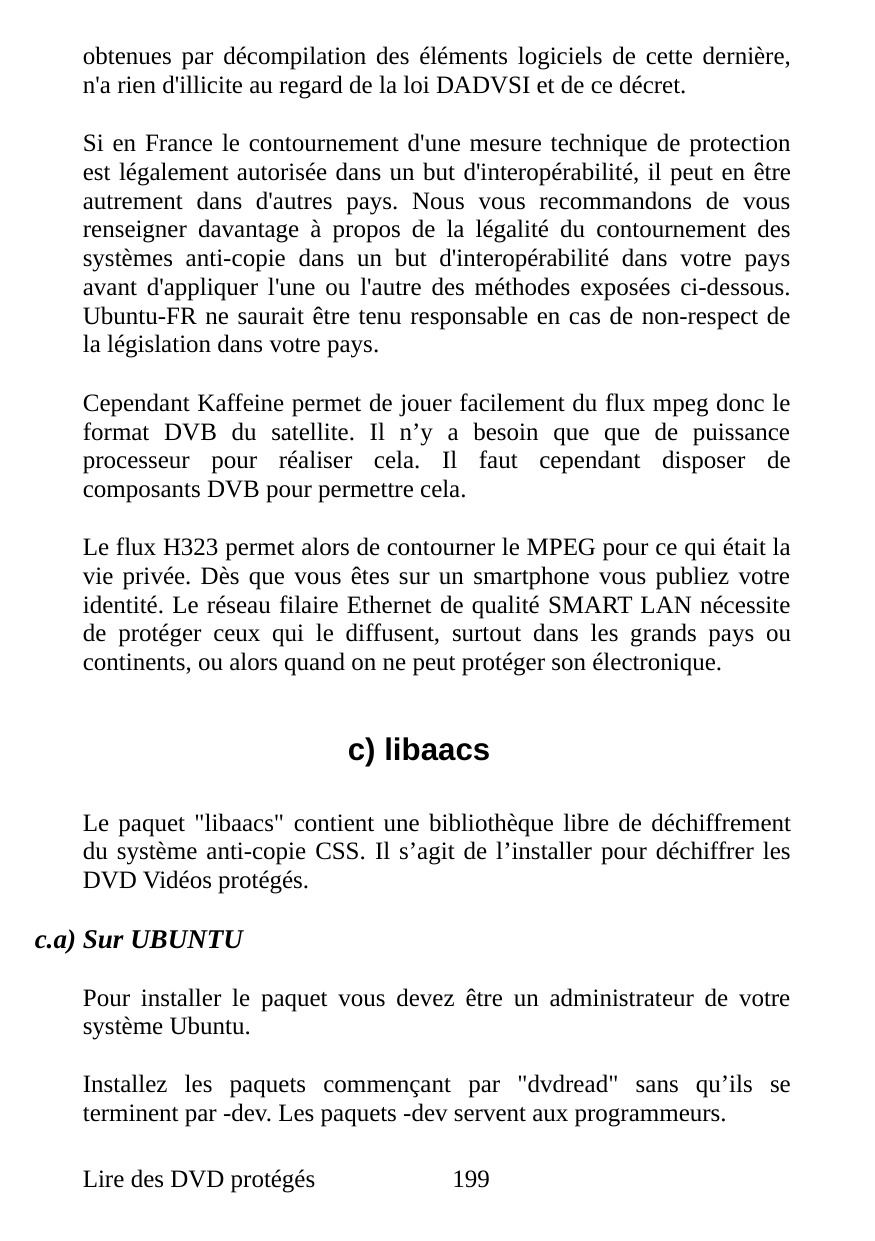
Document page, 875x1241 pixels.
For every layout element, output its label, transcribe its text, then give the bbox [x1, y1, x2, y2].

text Si en France le contournement d'une mesure technique de protection est légalement autorisée dans un but d'interopérabilité, il peut en être autrement dans d'autres pays. Nous vous recommandons de vous renseigner davantage à propos de la légalité du contournement des systèmes anti-copie dans un but d'interopérabilité dans votre pays avant d'appliquer l'une ou l'autre des méthodes exposées ci-dessous. Ubuntu-FR ne saurait être tenu responsable en cas de non-respect de la législation dans votre pays. [83, 128, 791, 358]
text Cependant Kaffeine permet de jouer facilement du flux mpeg donc le format DVB du satellite. Il n’y a besoin que que de puissance processeur pour réaliser cela. Il faut cependant disposer de composants DVB pour permettre cela. [83, 388, 791, 503]
text Le paquet "libaacs" contient une bibliothèque libre de déchiffrement du système anti-copie CSS. Il s’agit de l’installer pour déchiffrer les DVD Vidéos protégés. [83, 808, 791, 894]
text obtenues par décompilation des éléments logiciels de cette dernière, n'a rien d'illicite au regard de la loi DADVSI et de ce décret. [83, 41, 791, 99]
text Installez les paquets commençant par "dvdread" sans qu’ils se terminent par -dev. Les paquets -dev servent aux programmeurs. [83, 1069, 791, 1126]
text Pour installer le paquet vous devez être un administrateur de votre système Ubuntu. [83, 983, 791, 1040]
subtitle Sur UBUNTU [83, 923, 791, 954]
subtitle libaacs [83, 731, 791, 766]
text Le flux H323 permet alors de contourner le MPEG pour ce qui était la vie privée. Dès que vous êtes sur un smartphone vous publiez votre identité. Le réseau filaire Ethernet de qualité SMART LAN nécessite de protéger ceux qui le diffusent, surtout dans les grands pays ou continents, ou alors quand on ne peut protéger son électronique. [83, 532, 791, 676]
